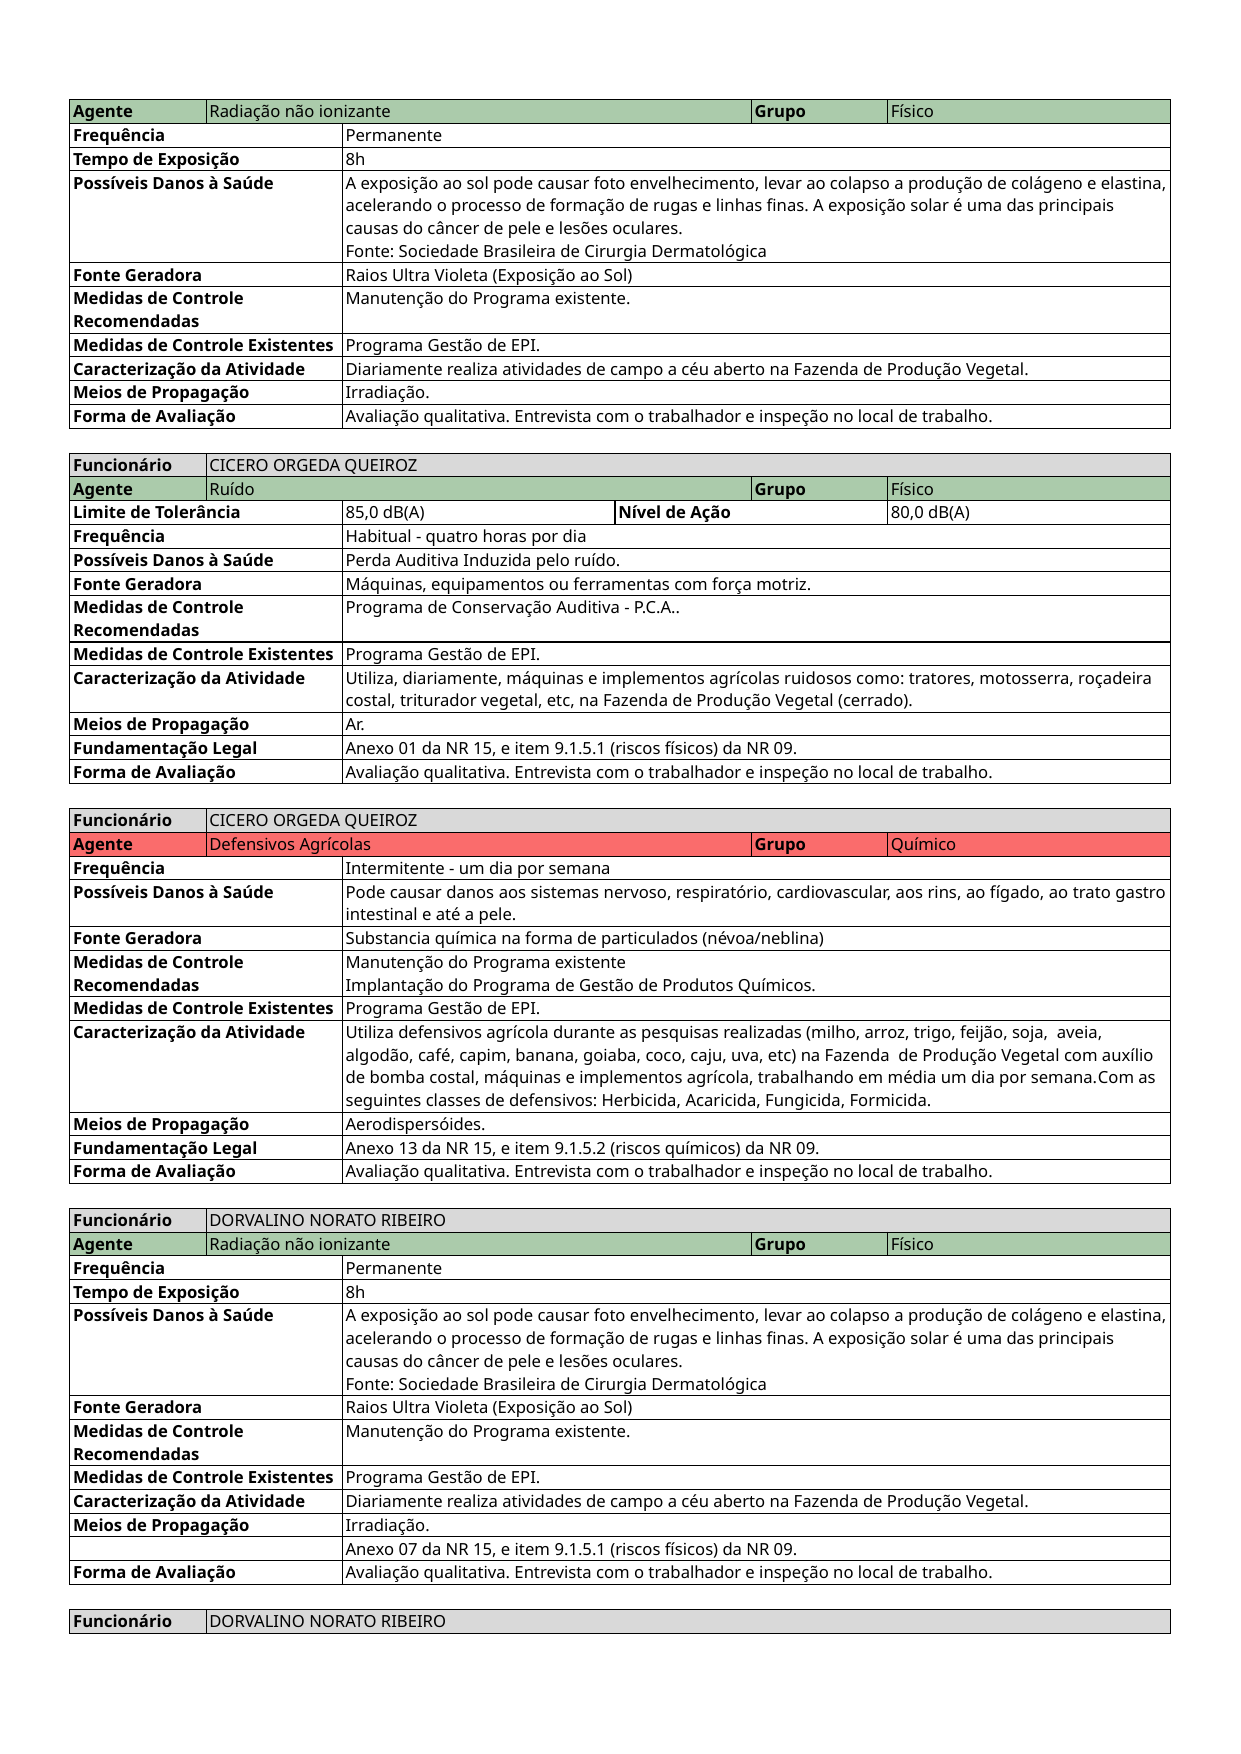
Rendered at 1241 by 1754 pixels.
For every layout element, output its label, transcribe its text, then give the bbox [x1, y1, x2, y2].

table_header Funcionário [70, 809, 206, 832]
table_cell Tempo de Exposição [70, 148, 342, 170]
table_cell Diariamente realiza atividades de campo a céu aberto na Fazenda de Produção Vegetal. [343, 1490, 1170, 1512]
table_cell Fonte Geradora [70, 572, 342, 595]
table_cell Manutenção do Programa existente. [343, 1420, 1170, 1465]
table_header Funcionário [70, 1610, 206, 1633]
table_cell Defensivos Agrícolas [207, 833, 751, 856]
table_cell Medidas de Controle Existentes [70, 1466, 342, 1489]
table_cell 85,0 dB(A) [343, 501, 614, 524]
table_cell Grupo [752, 1233, 887, 1255]
table_cell Grupo [752, 477, 887, 500]
table_cell Irradiação. [343, 1514, 1170, 1536]
table_cell Radiação não ionizante [207, 100, 751, 123]
table_cell Caracterização da Atividade [70, 1490, 342, 1512]
table_cell Intermitente - um dia por semana [343, 857, 1170, 879]
table_cell Avaliação qualitativa. Entrevista com o trabalhador e inspeção no local de trabalho. [343, 1160, 1170, 1183]
table_cell Fonte Geradora [70, 263, 342, 286]
table_cell Caracterização da Atividade [70, 1021, 342, 1112]
table_cell Nível de Ação [616, 501, 887, 524]
table_cell Agente [70, 100, 206, 123]
table_cell Avaliação qualitativa. Entrevista com o trabalhador e inspeção no local de trabalho. [343, 1561, 1170, 1584]
table_cell Agente [70, 1233, 206, 1255]
table_cell Possíveis Danos à Saúde [70, 880, 342, 926]
table_cell Medidas de Controle Recomendadas [70, 951, 342, 996]
table_cell Aerodispersóides. [343, 1113, 1170, 1135]
table_cell Utiliza defensivos agrícola durante as pesquisas realizadas (milho, arroz, trigo, feijão, soja, aveia, algodão, café, capim, banana, goiaba, coco, caju, uva, etc) na Fazenda de Produção Vegetal com auxílio de bomba costal, máquinas e implementos agrícola, trabalhando em média um dia por semana.Com as seguintes classes de defensivos: Herbicida, Acaricida, Fungicida, Formicida. [343, 1021, 1170, 1112]
table_cell Tempo de Exposição [70, 1280, 342, 1303]
table_cell A exposição ao sol pode causar foto envelhecimento, levar ao colapso a produção de colágeno e elastina, acelerando o processo de formação de rugas e linhas finas. A exposição solar é uma das principais causas do câncer de pele e lesões oculares. Fonte: Sociedade Brasileira de Cirurgia Dermatológica [343, 171, 1170, 262]
table_cell Forma de Avaliação [70, 1160, 342, 1183]
table_cell Ar. [343, 713, 1170, 735]
table_cell Avaliação qualitativa. Entrevista com o trabalhador e inspeção no local de trabalho. [343, 405, 1170, 427]
table_cell Medidas de Controle Recomendadas [70, 596, 342, 641]
table_cell Frequência [70, 525, 342, 547]
table_cell Irradiação. [343, 381, 1170, 404]
table_cell Perda Auditiva Induzida pelo ruído. [343, 549, 1170, 571]
table_cell Forma de Avaliação [70, 405, 342, 427]
table_cell Agente [70, 477, 206, 500]
table_cell 8h [343, 1280, 1170, 1303]
table_cell 80,0 dB(A) [888, 501, 1170, 524]
table_cell Físico [888, 1233, 1170, 1255]
table_cell Possíveis Danos à Saúde [70, 171, 342, 262]
table_cell Raios Ultra Violeta (Exposição ao Sol) [343, 1396, 1170, 1418]
table_cell Meios de Propagação [70, 713, 342, 735]
table_cell Medidas de Controle Existentes [70, 643, 342, 665]
table_cell Fonte Geradora [70, 927, 342, 949]
table_cell Frequência [70, 124, 342, 147]
table_cell Fundamentação Legal [70, 736, 342, 759]
table_cell Anexo 01 da NR 15, e item 9.1.5.1 (riscos físicos) da NR 09. [343, 736, 1170, 759]
table_cell Grupo [752, 833, 887, 856]
table_cell Frequência [70, 857, 342, 879]
table_cell Forma de Avaliação [70, 760, 342, 783]
table_cell Forma de Avaliação [70, 1561, 342, 1584]
table_header Funcionário [70, 1209, 206, 1232]
table_cell Utiliza, diariamente, máquinas e implementos agrícolas ruidosos como: tratores, motosserra, roçadeira costal, triturador vegetal, etc, na Fazenda de Produção Vegetal (cerrado). [343, 666, 1170, 712]
table_header DORVALINO NORATO RIBEIRO [207, 1610, 1170, 1633]
table_cell Químico [888, 833, 1170, 856]
table_cell Possíveis Danos à Saúde [70, 1304, 342, 1395]
table_cell Diariamente realiza atividades de campo a céu aberto na Fazenda de Produção Vegetal. [343, 357, 1170, 380]
table_cell Ruído [207, 477, 751, 500]
table_cell Medidas de Controle Recomendadas [70, 1420, 342, 1465]
table_cell Manutenção do Programa existente Implantação do Programa de Gestão de Produtos Químicos. [343, 951, 1170, 996]
table_cell Agente [70, 833, 206, 856]
table_cell Meios de Propagação [70, 1113, 342, 1135]
table_cell Frequência [70, 1256, 342, 1279]
table_cell Caracterização da Atividade [70, 357, 342, 380]
table_cell Programa de Conservação Auditiva - P.C.A.. [343, 596, 1170, 641]
table_cell Caracterização da Atividade [70, 666, 342, 712]
table_cell Grupo [752, 100, 887, 123]
table_cell Meios de Propagação [70, 381, 342, 404]
table_cell Pode causar danos aos sistemas nervoso, respiratório, cardiovascular, aos rins, ao fígado, ao trato gastro intestinal e até a pele. [343, 880, 1170, 926]
table_cell Anexo 13 da NR 15, e item 9.1.5.2 (riscos químicos) da NR 09. [343, 1136, 1170, 1159]
table_cell Programa Gestão de EPI. [343, 997, 1170, 1020]
table_cell Programa Gestão de EPI. [343, 1466, 1170, 1489]
table_cell Permanente [343, 1256, 1170, 1279]
table_cell Físico [888, 100, 1170, 123]
table_cell Fundamentação Legal [70, 1136, 342, 1159]
table_cell Avaliação qualitativa. Entrevista com o trabalhador e inspeção no local de trabalho. [343, 760, 1170, 783]
table_cell Medidas de Controle Recomendadas [70, 287, 342, 332]
table_cell Medidas de Controle Existentes [70, 334, 342, 356]
table_cell Programa Gestão de EPI. [343, 334, 1170, 356]
table_cell Permanente [343, 124, 1170, 147]
table_cell Programa Gestão de EPI. [343, 643, 1170, 665]
table_cell Medidas de Controle Existentes [70, 997, 342, 1020]
table_cell Radiação não ionizante [207, 1233, 751, 1255]
table_header DORVALINO NORATO RIBEIRO [207, 1209, 1170, 1232]
table_cell Anexo 07 da NR 15, e item 9.1.5.1 (riscos físicos) da NR 09. [343, 1537, 1170, 1560]
table_cell Limite de Tolerância [70, 501, 342, 524]
table_cell [70, 1537, 342, 1560]
table_cell A exposição ao sol pode causar foto envelhecimento, levar ao colapso a produção de colágeno e elastina, acelerando o processo de formação de rugas e linhas finas. A exposição solar é uma das principais causas do câncer de pele e lesões oculares. Fonte: Sociedade Brasileira de Cirurgia Dermatológica [343, 1304, 1170, 1395]
table_header CICERO ORGEDA QUEIROZ [207, 454, 1170, 476]
table_header Funcionário [70, 454, 206, 476]
table_cell 8h [343, 148, 1170, 170]
table_cell Raios Ultra Violeta (Exposição ao Sol) [343, 263, 1170, 286]
table_cell Possíveis Danos à Saúde [70, 549, 342, 571]
table_cell Máquinas, equipamentos ou ferramentas com força motriz. [343, 572, 1170, 595]
table_cell Físico [888, 477, 1170, 500]
table_header CICERO ORGEDA QUEIROZ [207, 809, 1170, 832]
table_cell Meios de Propagação [70, 1514, 342, 1536]
table_cell Habitual - quatro horas por dia [343, 525, 1170, 547]
table_cell Fonte Geradora [70, 1396, 342, 1418]
table_cell Substancia química na forma de particulados (névoa/neblina) [343, 927, 1170, 949]
table_cell Manutenção do Programa existente. [343, 287, 1170, 332]
